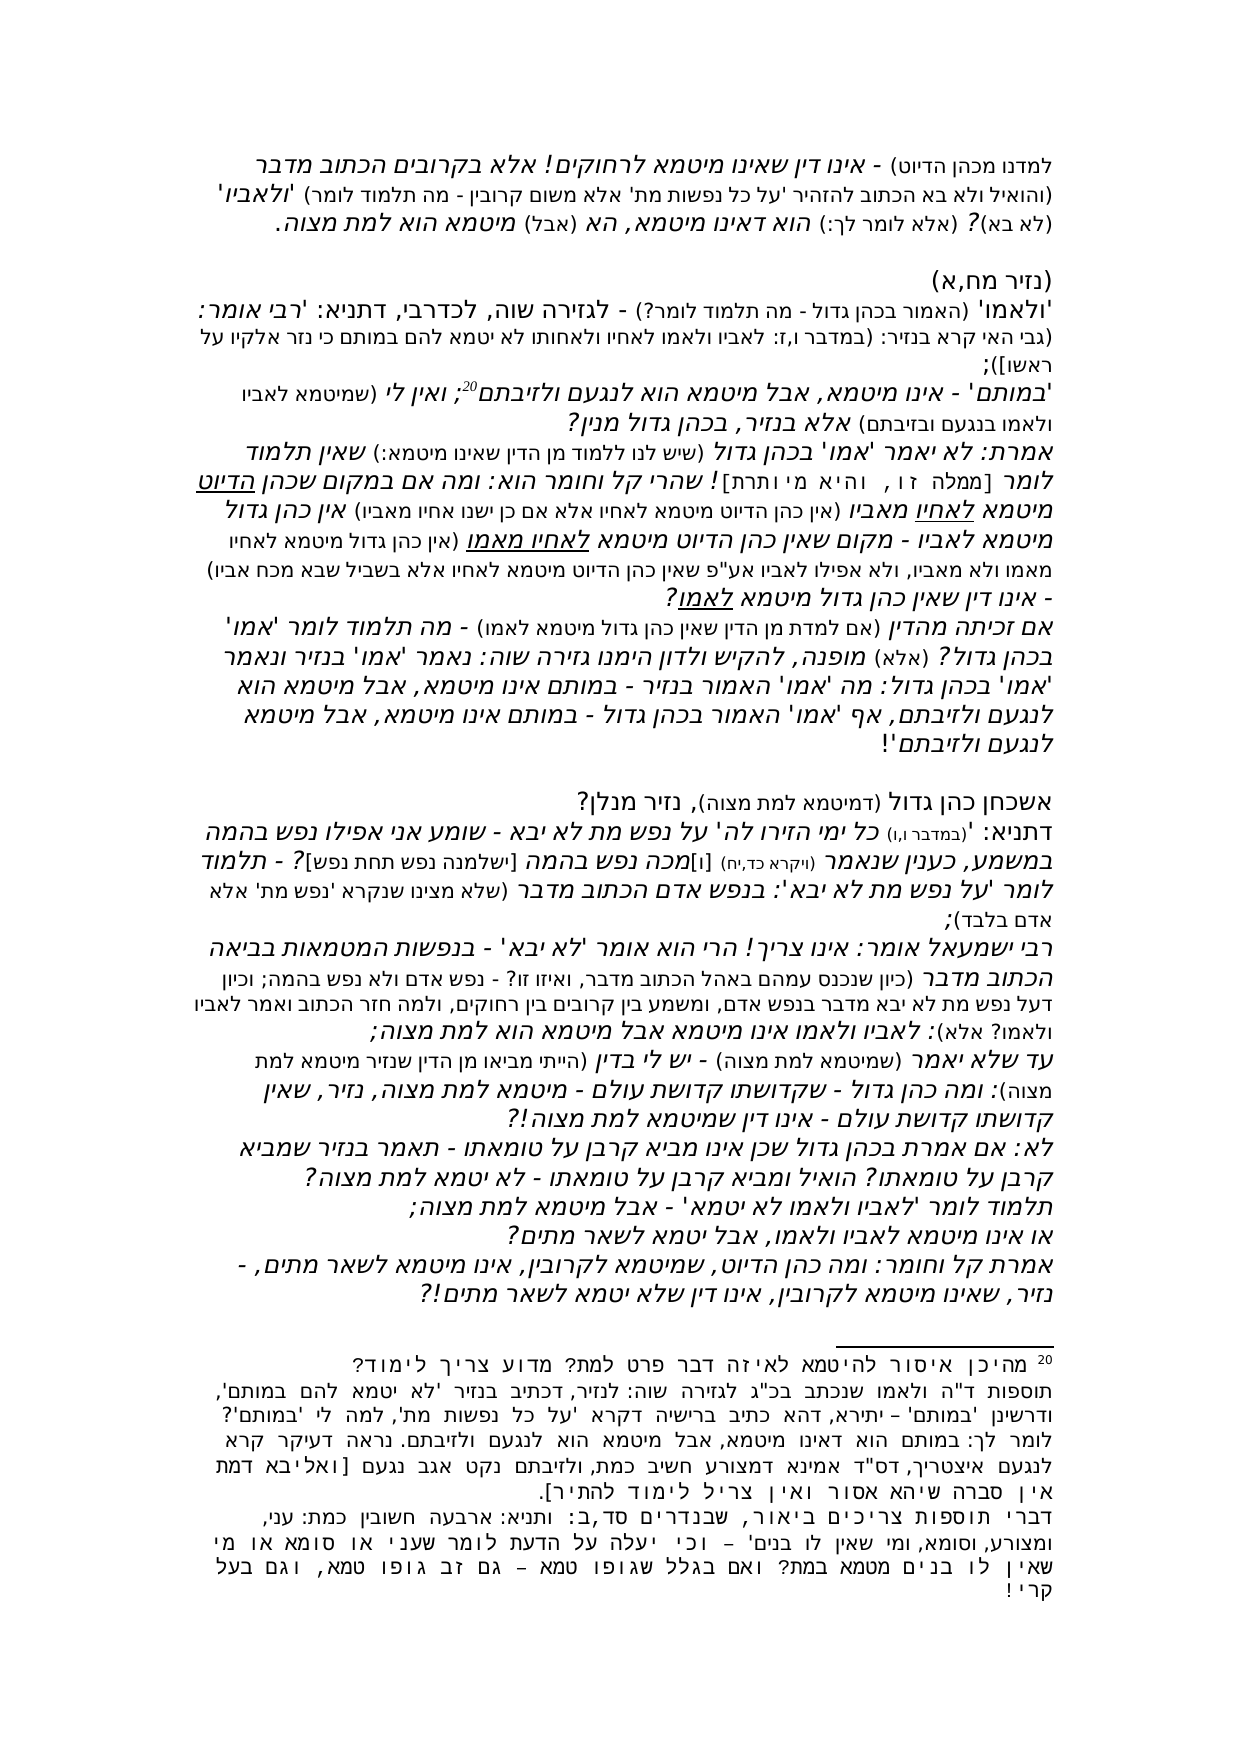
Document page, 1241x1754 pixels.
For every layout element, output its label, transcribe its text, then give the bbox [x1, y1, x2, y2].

text אשכחן כהן גדול (דמיטמא למת מצוה), נזיר מנלן? [187, 788, 1053, 817]
text אמרת: לא יאמר 'אמו' בכהן גדול (שיש לנו ללמוד מן הדין שאינו מיטמא:) שאין תלמוד לומר [ממלה זו, והיא מיותרת]! שהרי קל וחומר הוא: ומה אם במקום שכהן הדיוט מיטמא לאחיו מאביו (אין כהן הדיוט מיטמא לאחיו אלא אם כן ישנו אחיו מאביו) אין כהן גדול מיטמא לאביו - מקום שאין כהן הדיוט מיטמא לאחיו מאמו (אין כהן גדול מיטמא לאחיו מאמו ולא מאביו, ולא אפילו לאביו אע"פ שאין כהן הדיוט מיטמא לאחיו אלא בשביל שבא מכח אביו) - אינו דין שאין כהן גדול מיטמא לאמו? [187, 437, 1053, 613]
text לא: אם אמרת בכהן גדול שכן אינו מביא קרבן על טומאתו - תאמר בנזיר שמביא קרבן על טומאתו? הואיל ומביא קרבן על טומאתו - לא יטמא למת מצוה? [187, 1133, 1053, 1192]
text דתניא: '(במדבר ו,ו) כל ימי הזירו לה' על נפש מת לא יבא - שומע אני אפילו נפש בהמה במשמע, כענין שנאמר (ויקרא כד,יח) [ו]מכה נפש בהמה [ישלמנה נפש תחת נפש]? - תלמוד לומר 'על נפש מת לא יבא': בנפש אדם הכתוב מדבר (שלא מצינו שנקרא 'נפש מת' אלא אדם בלבד); [187, 817, 1053, 934]
text תוספות ד"ה ולאמו שנכתב בכ"ג לגזירה שוה: לנזיר, דכתיב בנזיר 'לא יטמא להם במותם', ודרשינן 'במותם' – יתירא, דהא כתיב ברישיה דקרא 'על כל נפשות מת', למה לי 'במותם'? לומר לך: במותם הוא דאינו מיטמא, אבל מיטמא הוא לנגעם ולזיבתם. נראה דעיקר קרא לנגעם איצטריך, דס"ד אמינא דמצורע חשיב כמת, ולזיבתם נקט אגב נגעם [ואליבא דמת אין סברה שיהא אסור ואין צריל לימוד להתיר]. [187, 1379, 1053, 1505]
text למדנו מכהן הדיוט) - אינו דין שאינו מיטמא לרחוקים! אלא בקרובים הכתוב מדבר (והואיל ולא בא הכתוב להזהיר 'על כל נפשות מת' אלא משום קרובין - מה תלמוד לומר) 'ולאביו' (לא בא)? (אלא לומר לך:) הוא דאינו מיטמא, הא (אבל) מיטמא הוא למת מצוה. [187, 150, 1053, 238]
text 'במותם' - אינו מיטמא, אבל מיטמא הוא לנגעם ולזיבתם; ואין לי (שמיטמא לאביו ולאמו בנגעם ובזיבתם) אלא בנזיר, בכהן גדול מנין? [187, 378, 1053, 437]
text רבי ישמעאל אומר: אינו צריך! הרי הוא אומר 'לא יבא' - בנפשות המטמאות בביאה הכתוב מדבר (כיון שנכנס עמהם באהל הכתוב מדבר, ואיזו זו? - נפש אדם ולא נפש בהמה; וכיון דעל נפש מת לא יבא מדבר בנפש אדם, ומשמע בין קרובים בין רחוקים, ולמה חזר הכתוב ואמר לאביו ולאמו? אלא): לאביו ולאמו אינו מיטמא אבל מיטמא הוא למת מצוה; [187, 934, 1053, 1046]
text עד שלא יאמר (שמיטמא למת מצוה) - יש לי בדין (הייתי מביאו מן הדין שנזיר מיטמא למת מצוה): ומה כהן גדול - שקדושתו קדושת עולם - מיטמא למת מצוה, נזיר, שאין קדושתו קדושת עולם - אינו דין שמיטמא למת מצוה!? [187, 1046, 1053, 1133]
text 'ולאמו' (האמור בכהן גדול - מה תלמוד לומר?) - לגזירה שוה, לכדרבי, דתניא: 'רבי אומר: (גבי האי קרא בנזיר: (במדבר ו,ז: לאביו ולאמו לאחיו ולאחותו לא יטמא להם במותם כי נזר אלקיו על ראשו]); [187, 296, 1053, 378]
text (נזיר מח,א) [187, 266, 1053, 296]
text אם זכיתה מהדין (אם למדת מן הדין שאין כהן גדול מיטמא לאמו) - מה תלמוד לומר 'אמו' בכהן גדול? (אלא) מופנה, להקיש ולדון הימנו גזירה שוה: נאמר 'אמו' בנזיר ונאמר 'אמו' בכהן גדול: מה 'אמו' האמור בנזיר - במותם אינו מיטמא, אבל מיטמא הוא לנגעם ולזיבתם, אף 'אמו' האמור בכהן גדול - במותם אינו מיטמא, אבל מיטמא לנגעם ולזיבתם'! [187, 613, 1053, 759]
text תלמוד לומר 'לאביו ולאמו לא יטמא' - אבל מיטמא למת מצוה; [187, 1192, 1053, 1221]
text או אינו מיטמא לאביו ולאמו, אבל יטמא לשאר מתים? [187, 1221, 1053, 1250]
text אמרת קל וחומר: ומה כהן הדיוט, שמיטמא לקרובין, אינו מיטמא לשאר מתים, - נזיר, שאינו מיטמא לקרובין, אינו דין שלא יטמא לשאר מתים!? [187, 1250, 1053, 1309]
text דברי תוספות צריכים ביאור, שבנדרים סד,ב: ותניא: ארבעה חשובין כמת: עני, ומצורע, וסומא, ומי שאין לו בנים' – וכי יעלה על הדעת לומר שעני או סומא או מי שאין לו בנים מטמא במת? ואם בגלל שגופו טמא – גם זב גופו טמא, וגם בעל קרי! [187, 1505, 1053, 1604]
text מהיכן איסור להיטמא לאיזה דבר פרט למת? מדוע צריך לימוד? [187, 1353, 1053, 1379]
